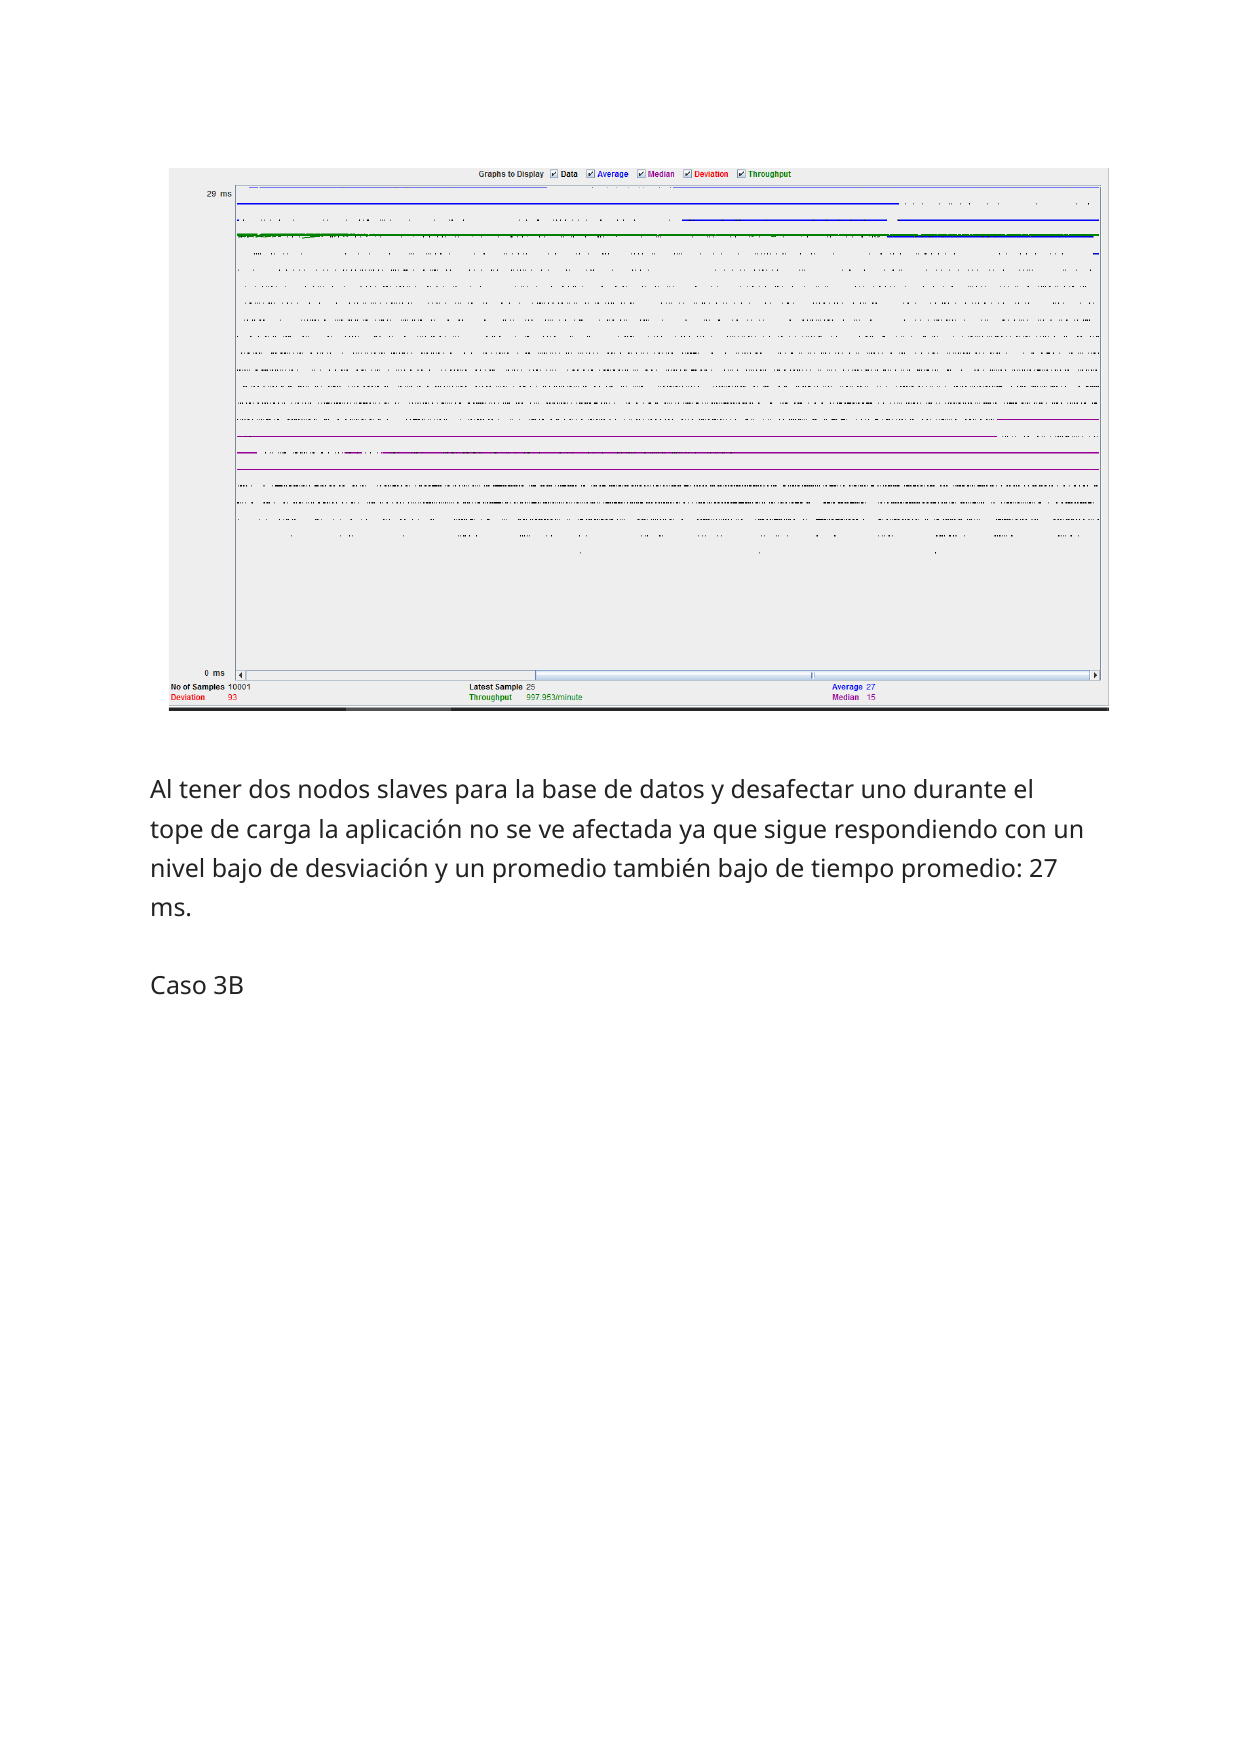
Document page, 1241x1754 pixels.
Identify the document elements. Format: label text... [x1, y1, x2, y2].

text Caso 3B [150, 968, 1091, 1002]
text Al tener dos nodos slaves para la base de datos y desafectar uno durante el tope de carga la aplicación no se ve afectada ya que sigue respondiendo con un nivel bajo de desviación y un promedio también bajo de tiempo promedio: 27 ms. [150, 772, 1091, 924]
picture [168, 168, 1109, 711]
